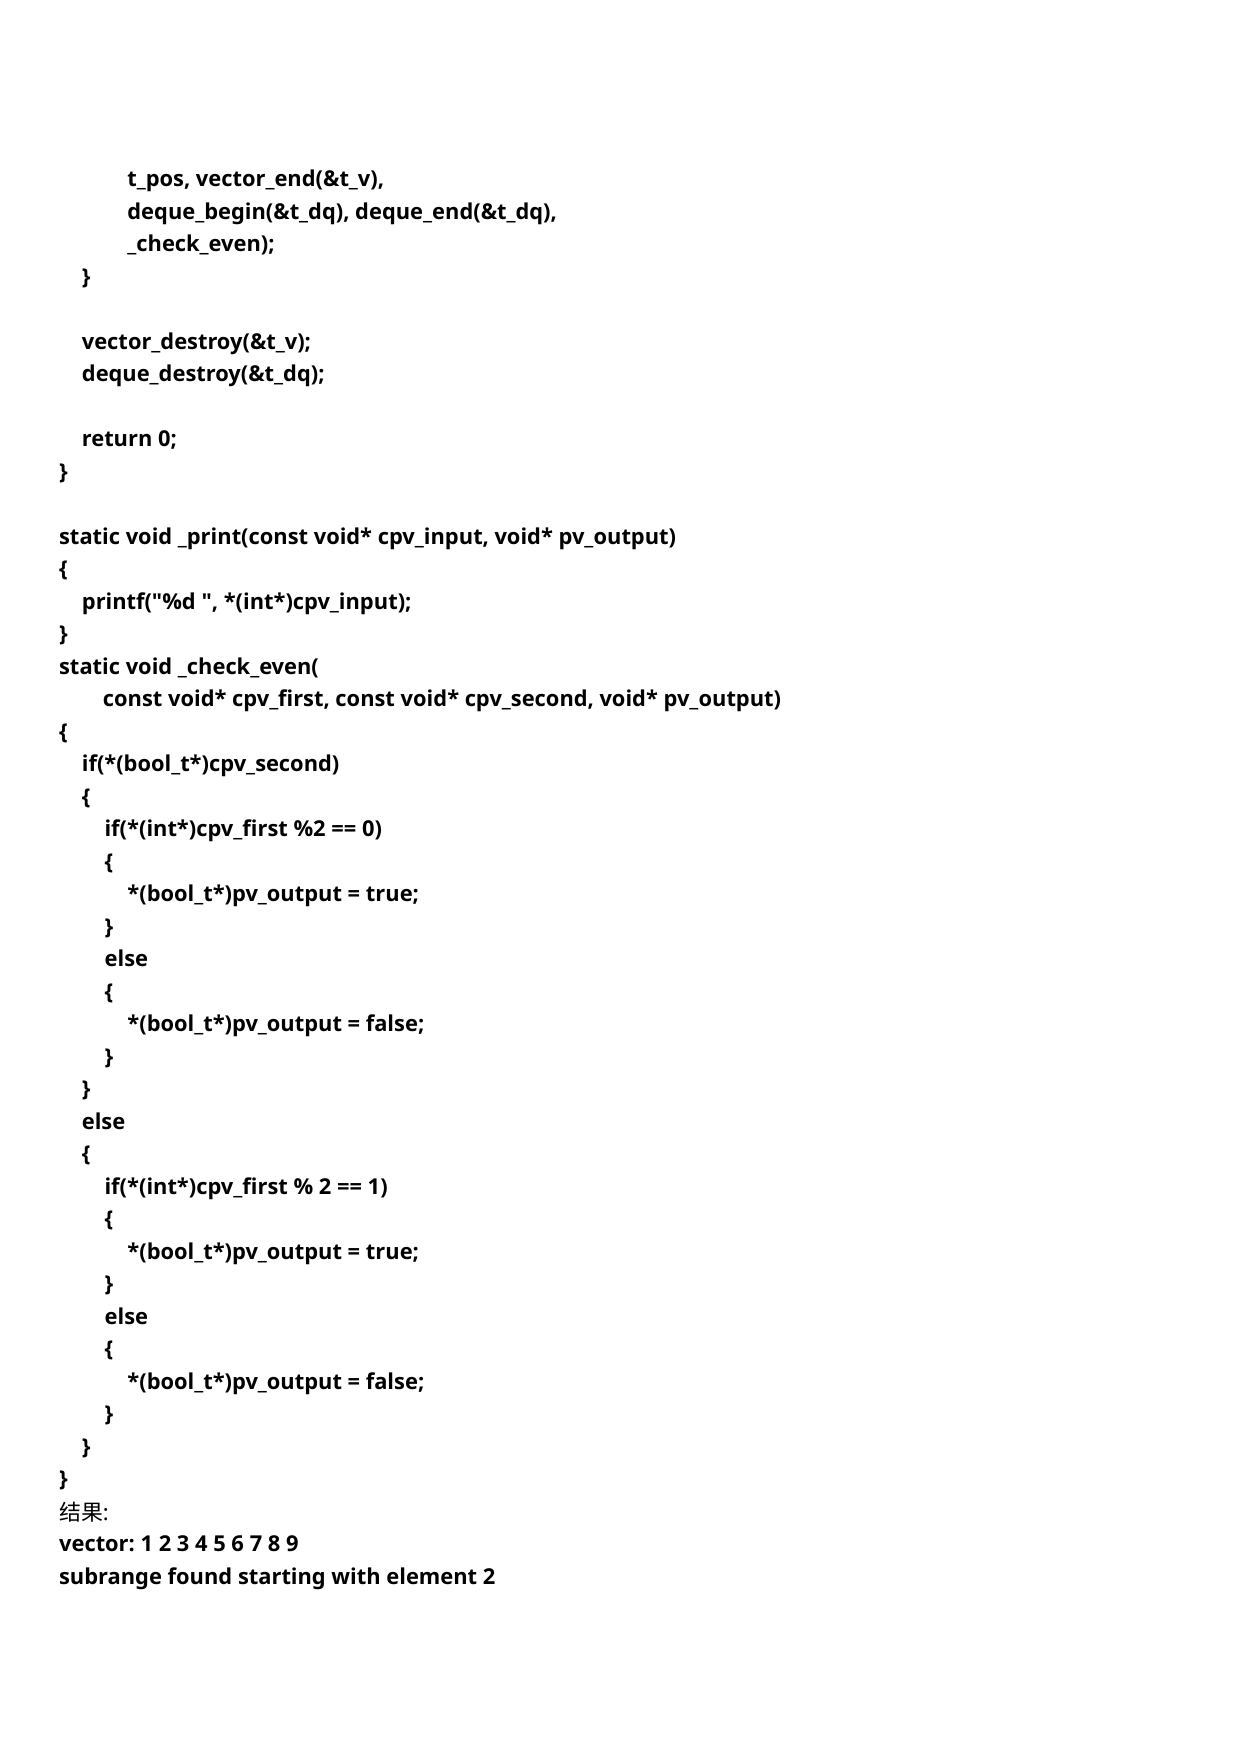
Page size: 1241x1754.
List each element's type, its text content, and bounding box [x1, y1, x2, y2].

text *(bool_t*)pv_output = true; [59, 877, 1181, 909]
text return 0; [59, 422, 1181, 454]
text 结果: [59, 1494, 1181, 1527]
text if(*(int*)cpv_first %2 == 0) [59, 812, 1181, 844]
text { [59, 974, 1181, 1007]
text } [59, 259, 1181, 292]
text _check_even); [59, 227, 1181, 259]
text { [59, 779, 1181, 812]
text else [59, 942, 1181, 974]
text deque_begin(&t_dq), deque_end(&t_dq), [59, 194, 1181, 227]
text } [59, 617, 1181, 649]
text } [59, 1429, 1181, 1462]
text { [59, 552, 1181, 584]
text { [59, 714, 1181, 747]
text } [59, 1397, 1181, 1429]
text *(bool_t*)pv_output = false; [59, 1007, 1181, 1039]
text { [59, 1137, 1181, 1169]
text vector_destroy(&t_v); [59, 324, 1181, 357]
text static void _print(const void* cpv_input, void* pv_output) [59, 519, 1181, 552]
text } [59, 1267, 1181, 1299]
text { [59, 1202, 1181, 1234]
text } [59, 1039, 1181, 1072]
text subrange found starting with element 2 [59, 1559, 1181, 1592]
text vector: 1 2 3 4 5 6 7 8 9 [59, 1527, 1181, 1559]
text } [59, 1072, 1181, 1104]
text } [59, 454, 1181, 487]
text } [59, 909, 1181, 942]
text *(bool_t*)pv_output = false; [59, 1364, 1181, 1397]
text printf("%d ", *(int*)cpv_input); [59, 584, 1181, 617]
text if(*(int*)cpv_first % 2 == 1) [59, 1169, 1181, 1202]
text } [59, 1462, 1181, 1494]
text else [59, 1104, 1181, 1137]
text if(*(bool_t*)cpv_second) [59, 747, 1181, 779]
text deque_destroy(&t_dq); [59, 357, 1181, 389]
text *(bool_t*)pv_output = true; [59, 1234, 1181, 1267]
text t_pos, vector_end(&t_v), [59, 162, 1181, 194]
text static void _check_even( [59, 649, 1181, 682]
text { [59, 1332, 1181, 1364]
text const void* cpv_first, const void* cpv_second, void* pv_output) [59, 682, 1181, 714]
text { [59, 844, 1181, 877]
text else [59, 1299, 1181, 1332]
